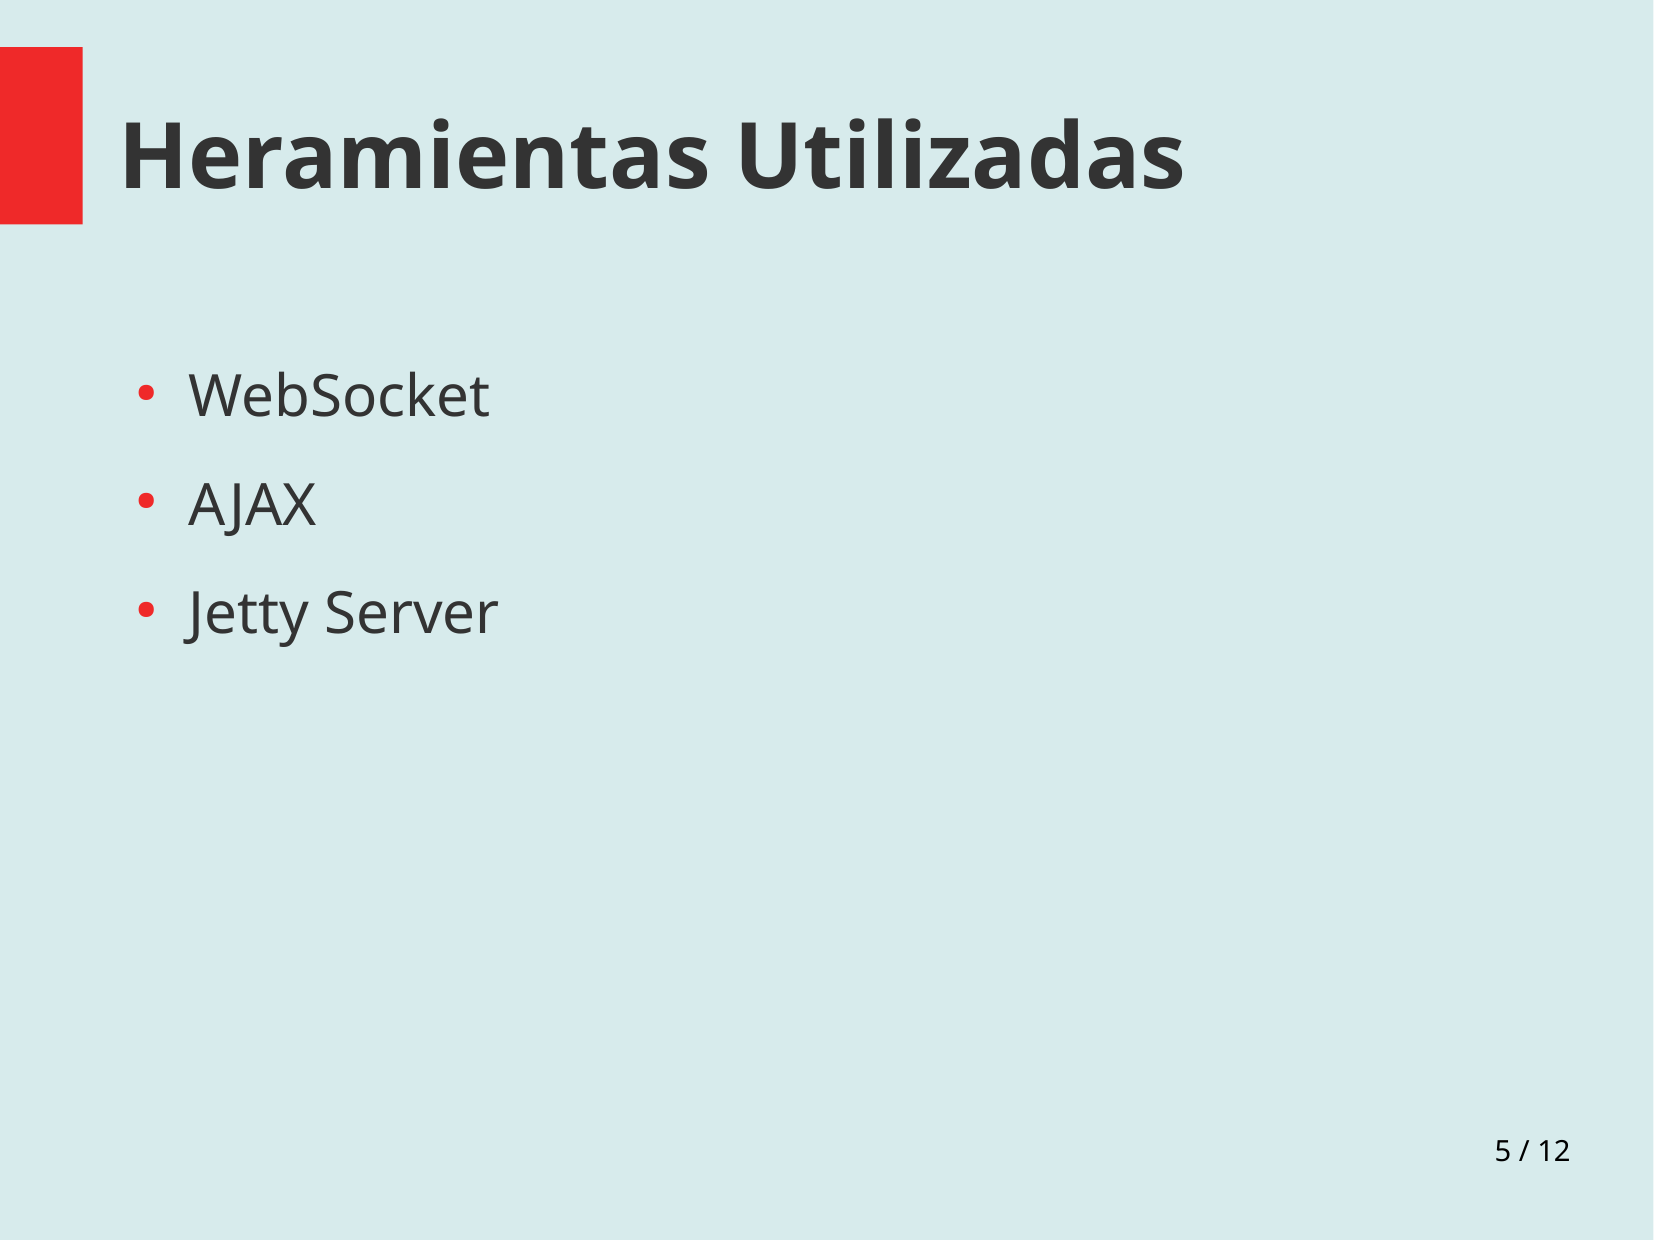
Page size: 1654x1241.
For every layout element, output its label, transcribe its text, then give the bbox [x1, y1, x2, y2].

list WebSocket AJAX Jetty Server [118, 354, 1536, 1074]
title Heramientas Utilizadas [118, 49, 1571, 257]
